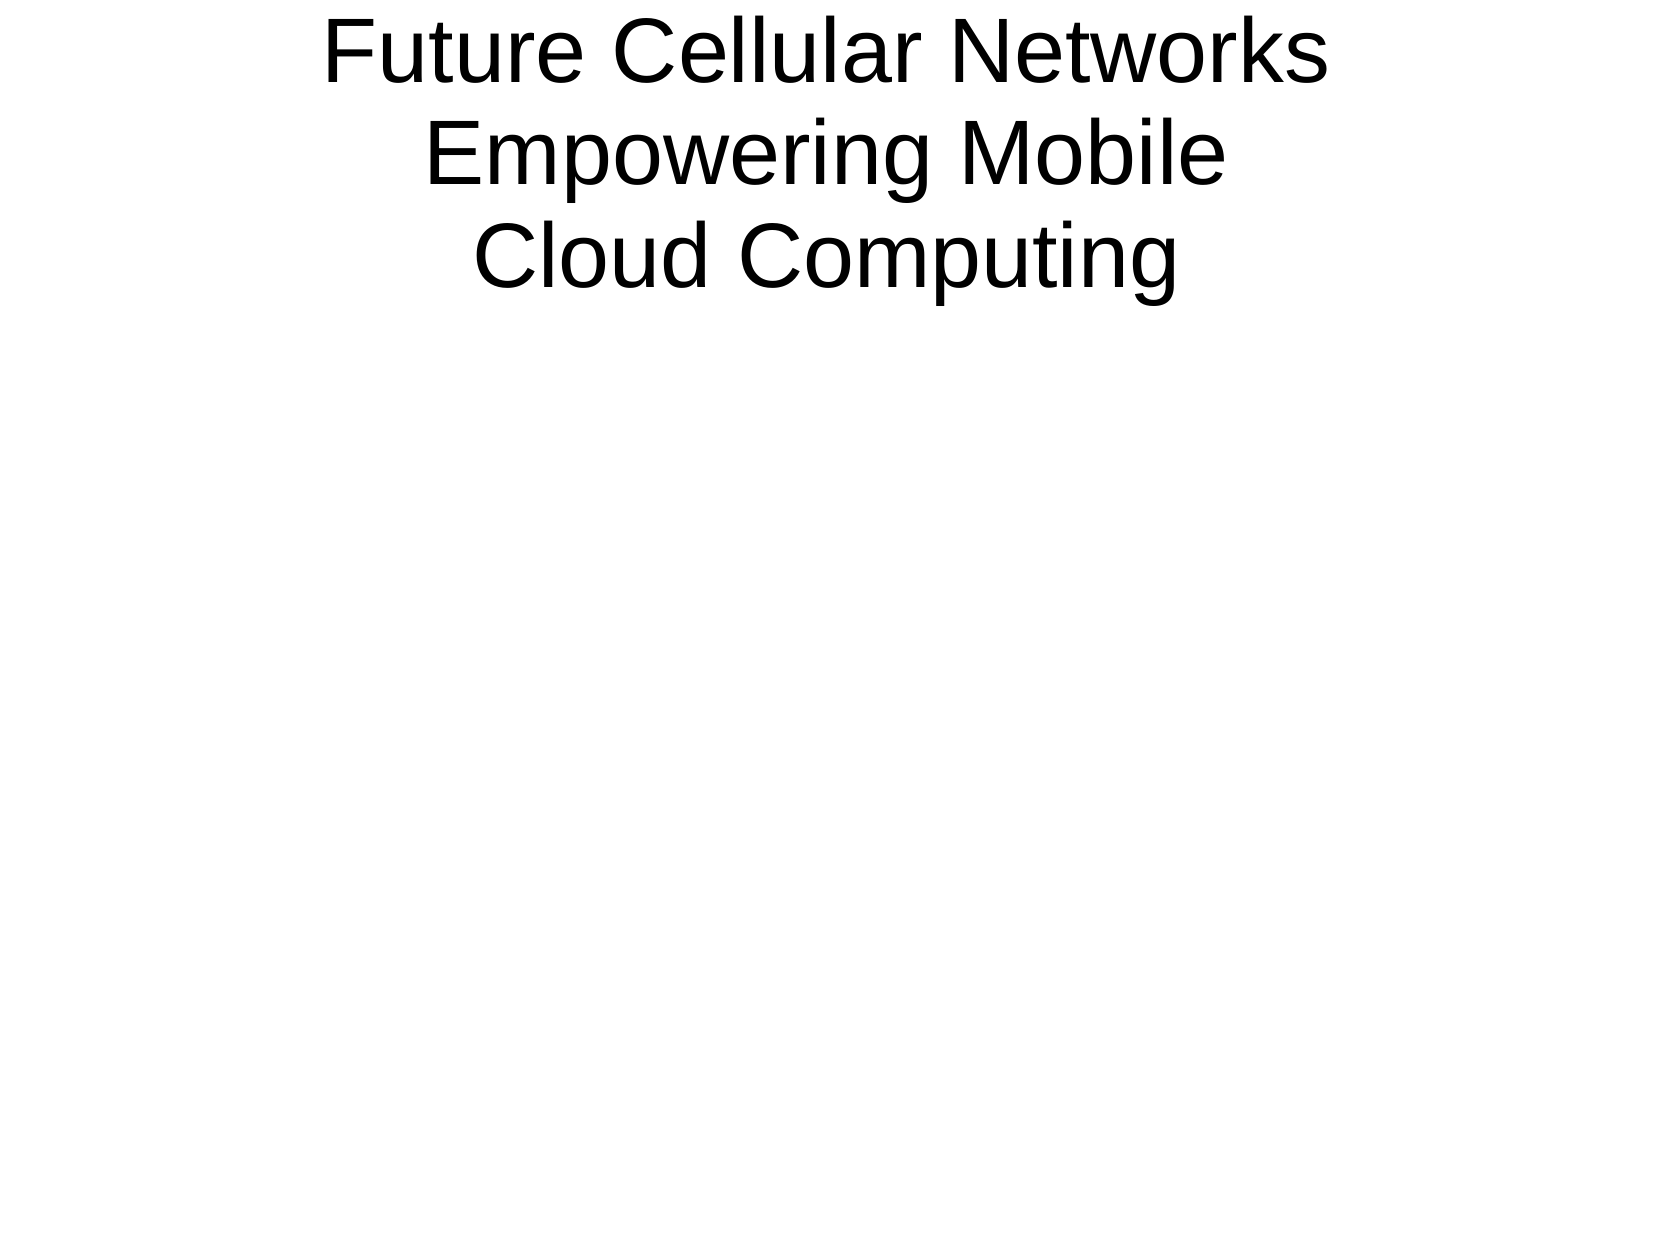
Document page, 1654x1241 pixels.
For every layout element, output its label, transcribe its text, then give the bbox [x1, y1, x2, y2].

title Future Cellular Networks Empowering Mobile Cloud Computing [82, 0, 1571, 308]
